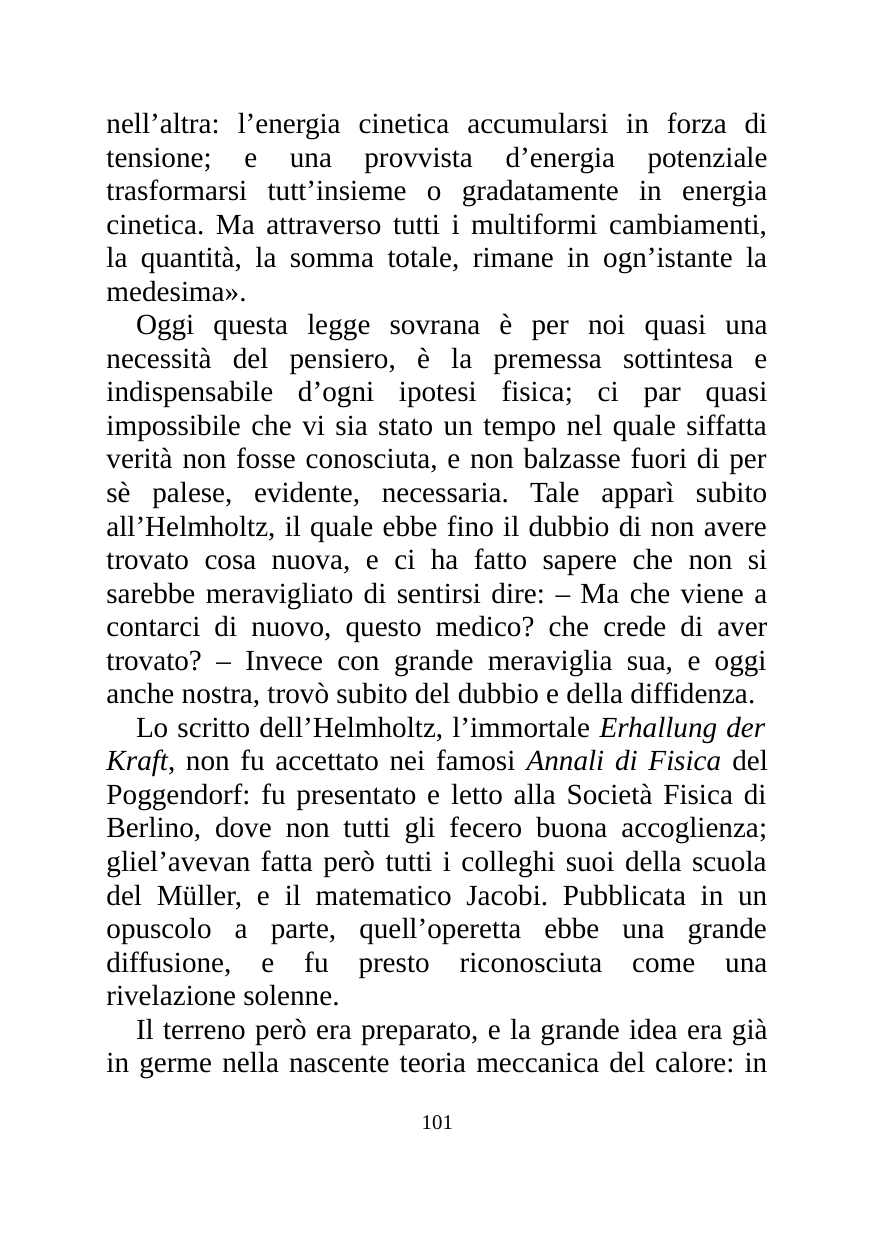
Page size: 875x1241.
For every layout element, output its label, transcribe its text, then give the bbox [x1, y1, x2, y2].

text Il terreno però era preparato, e la grande idea era già in germe nella nascente teoria meccanica del calore: in [106, 1012, 768, 1079]
text Oggi questa legge sovrana è per noi quasi una necessità del pensiero, è la premessa sottintesa e indispensabile d’ogni ipotesi fisica; ci par quasi impossibile che vi sia stato un tempo nel quale siffatta verità non fosse conosciuta, e non balzasse fuori di per sè palese, evidente, necessaria. Tale apparì subito all’Helmholtz, il quale ebbe fino il dubbio di non avere trovato cosa nuova, e ci ha fatto sapere che non si sarebbe meravigliato di sentirsi dire: – Ma che viene a contarci di nuovo, questo medico? che crede di aver trovato? – Invece con grande meraviglia sua, e oggi anche nostra, trovò subito del dubbio e della diffidenza. [106, 307, 768, 710]
text nell’altra: l’energia cinetica accumularsi in forza di tensione; e una provvista d’energia potenziale trasformarsi tutt’insieme o gradatamente in energia cinetica. Ma attraverso tutti i multiformi cambiamenti, la quantità, la somma totale, rimane in ogn’istante la medesima». [106, 106, 768, 307]
text Lo scritto dell’Helmholtz, l’immortale Erhallung der Kraft, non fu accettato nei famosi Annali di Fisica del Poggendorf: fu presentato e letto alla Società Fisica di Berlino, dove non tutti gli fecero buona accoglienza; gliel’avevan fatta però tutti i colleghi suoi della scuola del Müller, e il matematico Jacobi. Pubblicata in un opuscolo a parte, quell’operetta ebbe una grande diffusione, e fu presto riconosciuta come una rivelazione solenne. [106, 710, 768, 1012]
